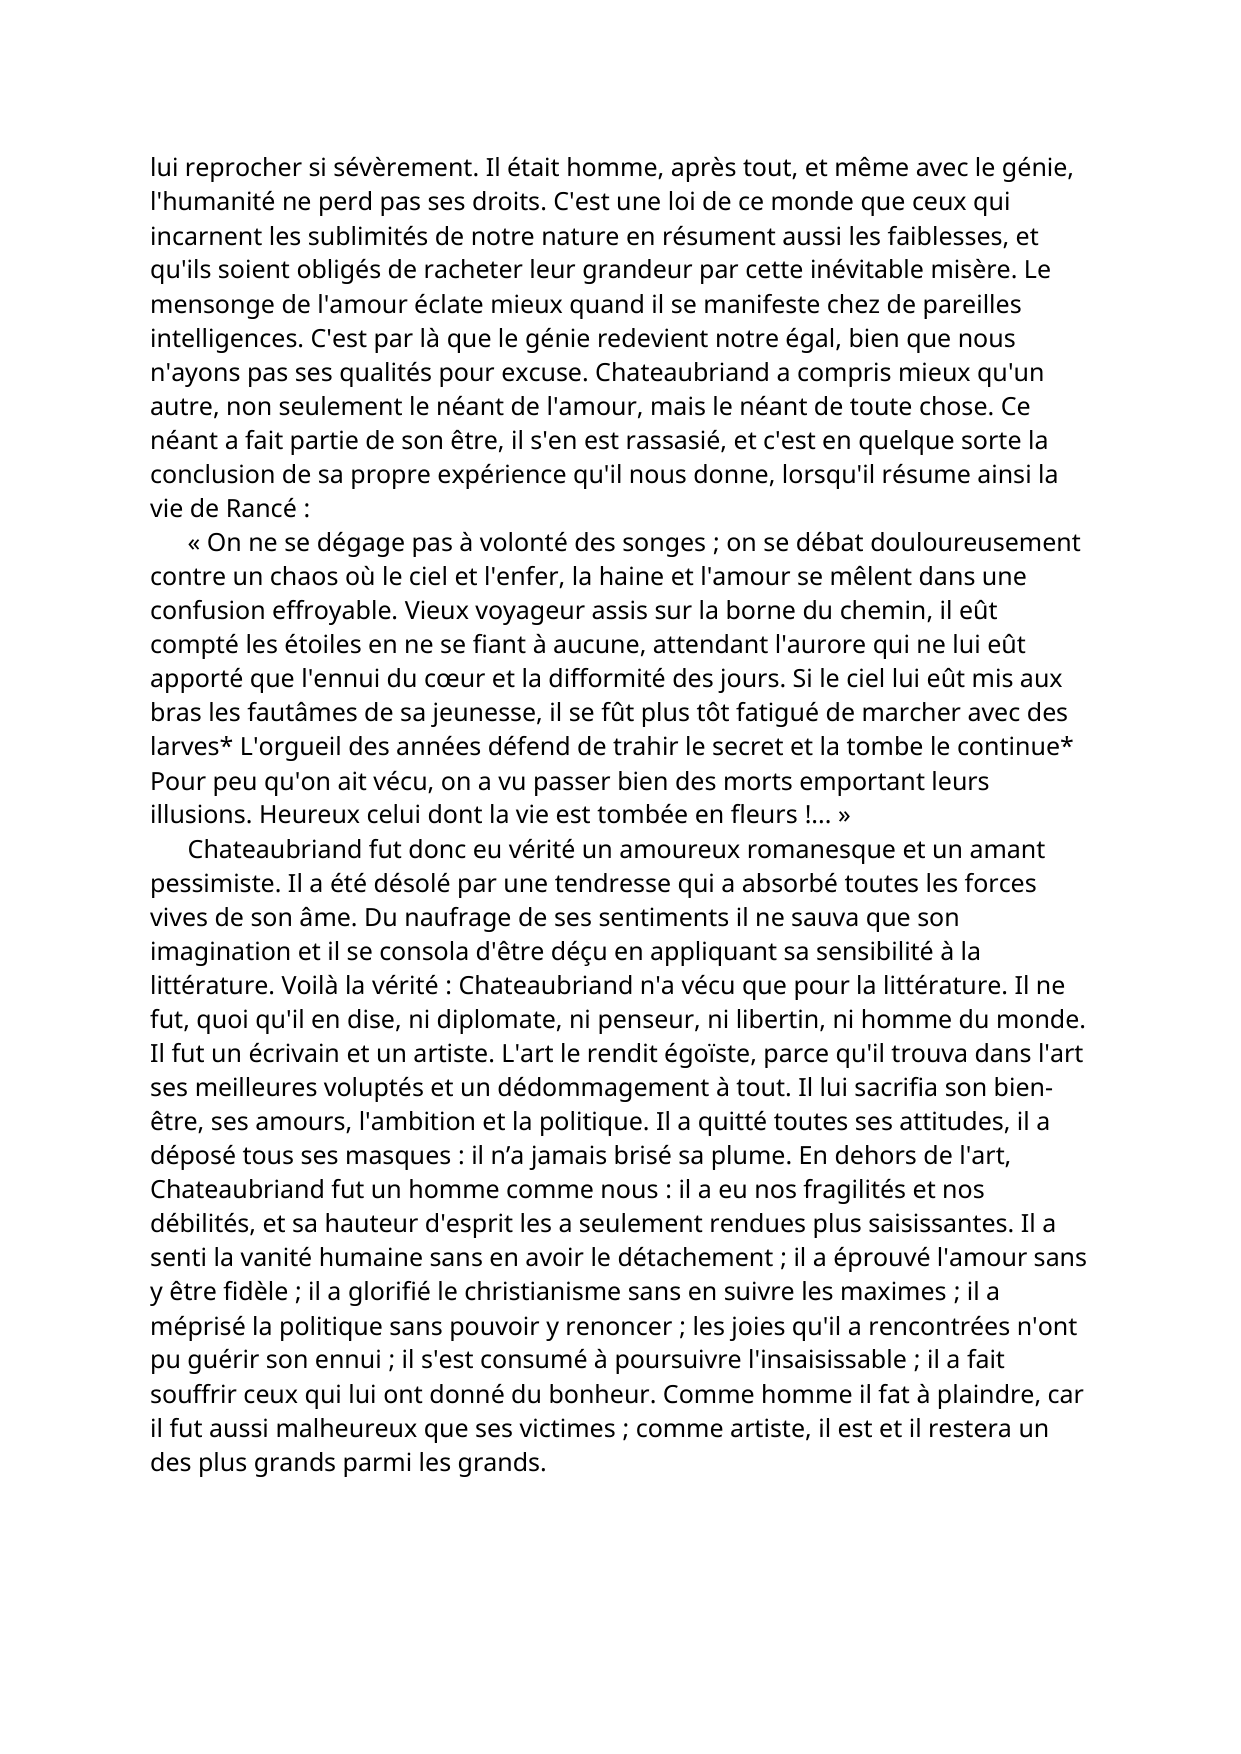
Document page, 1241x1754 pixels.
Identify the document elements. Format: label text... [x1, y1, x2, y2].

text « On ne se dégage pas à volonté des songes ; on se débat douloureusement contre un chaos où le ciel et l'enfer, la haine et l'amour se mêlent dans une confusion effroyable. Vieux voyageur assis sur la borne du chemin, il eût compté les étoiles en ne se fiant à aucune, attendant l'aurore qui ne lui eût apporté que l'ennui du cœur et la difformité des jours. Si le ciel lui eût mis aux bras les fautâmes de sa jeunesse, il se fût plus tôt fatigué de marcher avec des larves* L'orgueil des années défend de trahir le secret et la tombe le continue* Pour peu qu'on ait vécu, on a vu passer bien des morts emportant leurs illusions. Heureux celui dont la vie est tombée en fleurs !... » [150, 525, 1091, 831]
text Chateaubriand fut donc eu vérité un amoureux romanesque et un amant pessimiste. Il a été désolé par une tendresse qui a absorbé toutes les forces vives de son âme. Du naufrage de ses sentiments il ne sauva que son imagination et il se consola d'être déçu en appliquant sa sensibilité à la littérature. Voilà la vérité : Chateaubriand n'a vécu que pour la littérature. Il ne fut, quoi qu'il en dise, ni diplomate, ni penseur, ni libertin, ni homme du monde. Il fut un écrivain et un artiste. L'art le rendit égoïste, parce qu'il trouva dans l'art ses meilleures voluptés et un dédommagement à tout. Il lui sacrifia son bien-être, ses amours, l'ambition et la politique. Il a quitté toutes ses attitudes, il a déposé tous ses masques : il n’a jamais brisé sa plume. En dehors de l'art, Chateaubriand fut un homme comme nous : il a eu nos fragilités et nos débilités, et sa hauteur d'esprit les a seulement rendues plus saisissantes. Il a senti la vanité humaine sans en avoir le détachement ; il a éprouvé l'amour sans y être fidèle ; il a glorifié le christianisme sans en suivre les maximes ; il a méprisé la politique sans pouvoir y renoncer ; les joies qu'il a rencontrées n'ont pu guérir son ennui ; il s'est consumé à poursuivre l'insaisissable ; il a fait souffrir ceux qui lui ont donné du bonheur. Comme homme il fat à plaindre, car il fut aussi malheureux que ses victimes ; comme artiste, il est et il restera un des plus grands parmi les grands. [150, 831, 1091, 1478]
text lui reprocher si sévèrement. Il était homme, après tout, et même avec le génie, l'humanité ne perd pas ses droits. C'est une loi de ce monde que ceux qui incarnent les sublimités de notre nature en résument aussi les faiblesses, et qu'ils soient obligés de racheter leur grandeur par cette inévitable misère. Le mensonge de l'amour éclate mieux quand il se manifeste chez de pareilles intelligences. C'est par là que le génie redevient notre égal, bien que nous n'ayons pas ses qualités pour excuse. Chateaubriand a compris mieux qu'un autre, non seulement le néant de l'amour, mais le néant de toute chose. Ce néant a fait partie de son être, il s'en est rassasié, et c'est en quelque sorte la conclusion de sa propre expérience qu'il nous donne, lorsqu'il résume ainsi la vie de Rancé : [150, 150, 1091, 525]
